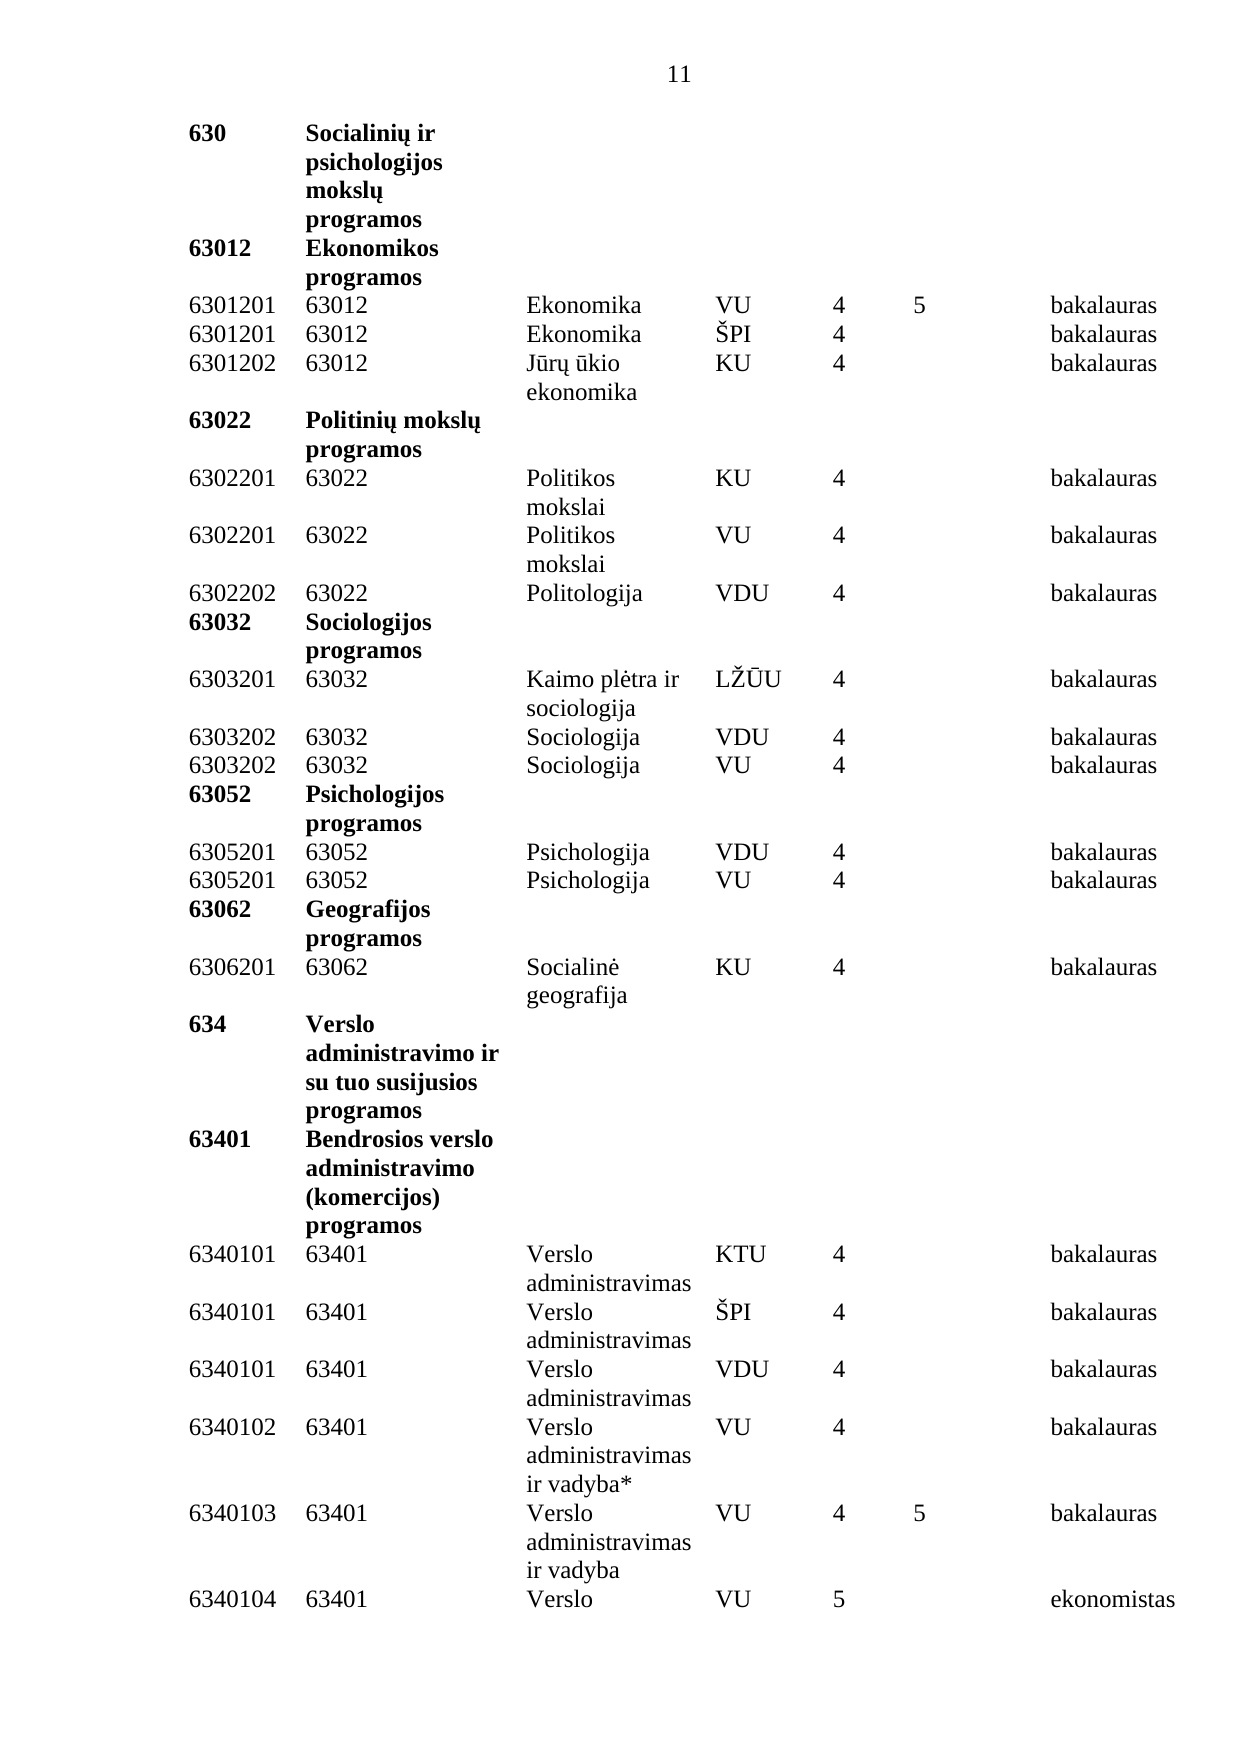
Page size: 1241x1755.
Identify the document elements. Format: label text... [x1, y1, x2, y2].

table_cell 63022 [294, 463, 515, 521]
table_cell [821, 1124, 902, 1239]
table_cell [1202, 894, 1207, 952]
table_cell [902, 1124, 973, 1239]
table_cell 4 [821, 722, 902, 751]
table_cell Sociologijos programos [294, 607, 515, 664]
table_cell [1202, 1297, 1207, 1354]
table_cell 63032 [294, 751, 515, 779]
table_cell [1197, 406, 1202, 463]
table_cell 4 [821, 319, 902, 348]
table_cell Socialinių ir psichologijos mokslų programos [294, 118, 515, 233]
table_cell [902, 463, 973, 521]
table_cell bakalauras [1039, 664, 1197, 722]
table_cell [1197, 348, 1202, 406]
table_cell Verslo administravimas [515, 1239, 704, 1297]
table_cell bakalauras [1039, 837, 1197, 866]
table_cell [515, 607, 704, 664]
table_cell Jūrų ūkio ekonomika [515, 348, 704, 406]
table_cell VU [704, 1584, 821, 1613]
table_cell VU [704, 291, 821, 319]
table_cell Verslo administravimo ir su tuo susijusios programos [294, 1009, 515, 1124]
table_cell [1039, 779, 1197, 837]
table_cell VDU [704, 578, 821, 607]
table_cell 630 [177, 118, 294, 233]
table_cell Kaimo plėtra ir sociologija [515, 664, 704, 722]
table_cell [973, 233, 1039, 291]
table_cell [1197, 463, 1202, 521]
table_cell [973, 751, 1039, 779]
table_cell [973, 607, 1039, 664]
table_cell 6302201 [177, 521, 294, 578]
table_cell [973, 1354, 1039, 1412]
table_cell 63012 [177, 233, 294, 291]
table_cell [973, 1124, 1039, 1239]
table_cell [1197, 952, 1202, 1009]
table_cell Verslo administravimas [515, 1297, 704, 1354]
table_cell [1197, 1124, 1202, 1239]
table_cell 6301201 [177, 291, 294, 319]
table_cell 4 [821, 866, 902, 894]
table_cell [821, 779, 902, 837]
table_cell 4 [821, 952, 902, 1009]
table_cell 6301201 [177, 319, 294, 348]
table_cell ekonomistas [1039, 1584, 1197, 1613]
table_cell [902, 866, 973, 894]
table_cell 4 [821, 1412, 902, 1498]
table_cell Verslo [515, 1584, 704, 1613]
table_cell Psichologijos programos [294, 779, 515, 837]
table_cell [1202, 406, 1207, 463]
table_cell bakalauras [1039, 1354, 1197, 1412]
table_cell [902, 1009, 973, 1124]
table_cell Verslo administravimas ir vadyba* [515, 1412, 704, 1498]
table_cell [1197, 1009, 1202, 1124]
table_cell 4 [821, 664, 902, 722]
table_cell [1197, 233, 1202, 291]
table_cell [1202, 779, 1207, 837]
table_cell Sociologija [515, 751, 704, 779]
table_cell [515, 118, 704, 233]
table_cell [1197, 779, 1202, 837]
table_cell [1197, 894, 1202, 952]
table_cell [1202, 291, 1207, 319]
table_cell 63052 [294, 866, 515, 894]
table_cell [1197, 578, 1202, 607]
table_cell [1202, 319, 1207, 348]
table_cell [704, 607, 821, 664]
table_cell [973, 952, 1039, 1009]
table_cell [902, 894, 973, 952]
table_cell [973, 348, 1039, 406]
table_cell [1202, 1412, 1207, 1498]
table_cell [1202, 607, 1207, 664]
table_cell [1202, 348, 1207, 406]
table_cell [973, 1498, 1039, 1584]
table_cell [515, 779, 704, 837]
table_cell Verslo administravimas [515, 1354, 704, 1412]
table_cell [1197, 1584, 1202, 1613]
table_cell bakalauras [1039, 348, 1197, 406]
table_cell 63012 [294, 348, 515, 406]
table_cell Bendrosios verslo administravimo (komercijos) programos [294, 1124, 515, 1239]
table_cell 4 [821, 1297, 902, 1354]
table_cell [1202, 722, 1207, 751]
table_cell 6340103 [177, 1498, 294, 1584]
table_cell [973, 1412, 1039, 1498]
table_cell [902, 1239, 973, 1297]
table_cell [1197, 751, 1202, 779]
table_cell [1039, 118, 1197, 233]
table_cell [973, 1297, 1039, 1354]
table_cell 5 [902, 1498, 973, 1584]
table_cell [1197, 118, 1202, 233]
table_cell 63401 [294, 1239, 515, 1297]
table_cell bakalauras [1039, 521, 1197, 578]
table_cell Verslo administravimas ir vadyba [515, 1498, 704, 1584]
table_cell [1197, 1354, 1202, 1412]
table_cell 4 [821, 837, 902, 866]
table_cell [1197, 866, 1202, 894]
table_cell [1197, 319, 1202, 348]
table_cell [704, 233, 821, 291]
table_cell [515, 233, 704, 291]
table_cell [1202, 118, 1207, 233]
table_cell Politikos mokslai [515, 521, 704, 578]
table_cell [902, 233, 973, 291]
table_cell 63401 [294, 1498, 515, 1584]
table_cell Politologija [515, 578, 704, 607]
table_cell 6306201 [177, 952, 294, 1009]
table_cell 63401 [177, 1124, 294, 1239]
table_cell [1197, 1412, 1202, 1498]
table_cell Socialinė geografija [515, 952, 704, 1009]
table_cell [902, 319, 973, 348]
table_cell [973, 521, 1039, 578]
table_cell [1202, 1354, 1207, 1412]
table_cell 6303202 [177, 751, 294, 779]
table_cell KU [704, 348, 821, 406]
table_cell VDU [704, 1354, 821, 1412]
table_cell KU [704, 463, 821, 521]
table_cell [902, 406, 973, 463]
table_cell 6305201 [177, 866, 294, 894]
table_cell Sociologija [515, 722, 704, 751]
table_cell [515, 1009, 704, 1124]
table_cell [973, 837, 1039, 866]
table_cell 6340101 [177, 1297, 294, 1354]
table_cell [902, 1297, 973, 1354]
table_cell [973, 291, 1039, 319]
table_cell [902, 837, 973, 866]
table_cell bakalauras [1039, 1239, 1197, 1297]
table_cell [973, 894, 1039, 952]
table_cell 4 [821, 1498, 902, 1584]
table_cell 6303202 [177, 722, 294, 751]
table_cell [902, 118, 973, 233]
table_cell bakalauras [1039, 291, 1197, 319]
table_cell [973, 118, 1039, 233]
table_cell [1202, 1584, 1207, 1613]
table_cell LŽŪU [704, 664, 821, 722]
table_cell [1197, 722, 1202, 751]
table_cell 6305201 [177, 837, 294, 866]
table_cell [1202, 233, 1207, 291]
table_cell [1202, 664, 1207, 722]
table_cell 63062 [177, 894, 294, 952]
table_cell [1197, 664, 1202, 722]
table_cell 63032 [294, 722, 515, 751]
table_cell Politinių mokslų programos [294, 406, 515, 463]
table_cell [1202, 578, 1207, 607]
table_cell [704, 118, 821, 233]
table_cell [1202, 1009, 1207, 1124]
table_cell [1202, 1124, 1207, 1239]
table_cell 63401 [294, 1412, 515, 1498]
table_cell [1197, 837, 1202, 866]
table_cell [1197, 521, 1202, 578]
table_cell 4 [821, 1354, 902, 1412]
table_cell [1202, 952, 1207, 1009]
table_cell [973, 779, 1039, 837]
table_cell Psichologija [515, 837, 704, 866]
table_cell VU [704, 866, 821, 894]
table_cell Ekonomika [515, 291, 704, 319]
table_cell [1039, 1009, 1197, 1124]
table_cell [973, 319, 1039, 348]
table_cell 5 [821, 1584, 902, 1613]
table_cell [1197, 1239, 1202, 1297]
table_cell [973, 722, 1039, 751]
table_cell bakalauras [1039, 1498, 1197, 1584]
table_cell [704, 894, 821, 952]
table_cell Politikos mokslai [515, 463, 704, 521]
table_cell 63062 [294, 952, 515, 1009]
table_cell [821, 1009, 902, 1124]
table_cell [704, 779, 821, 837]
table_cell [821, 406, 902, 463]
table_cell [1039, 607, 1197, 664]
table_cell [1197, 1297, 1202, 1354]
table_cell bakalauras [1039, 1412, 1197, 1498]
table_cell [902, 779, 973, 837]
table_cell 63401 [294, 1584, 515, 1613]
table_cell [1202, 1239, 1207, 1297]
table_cell [515, 894, 704, 952]
table_cell 63052 [177, 779, 294, 837]
table_cell KU [704, 952, 821, 1009]
table_cell 63032 [294, 664, 515, 722]
table_cell [973, 866, 1039, 894]
table_cell 63022 [294, 578, 515, 607]
table_cell [973, 1239, 1039, 1297]
table_cell 6303201 [177, 664, 294, 722]
table_cell [1197, 607, 1202, 664]
table_cell 5 [902, 291, 973, 319]
table_cell bakalauras [1039, 722, 1197, 751]
table_cell [1202, 837, 1207, 866]
table_cell VDU [704, 722, 821, 751]
table_cell [704, 1009, 821, 1124]
table_cell [902, 521, 973, 578]
table_cell [821, 894, 902, 952]
table_cell VU [704, 1498, 821, 1584]
table_cell 63032 [177, 607, 294, 664]
table_cell [973, 664, 1039, 722]
table_cell [902, 1354, 973, 1412]
table_cell [1202, 463, 1207, 521]
table_cell Psichologija [515, 866, 704, 894]
table_cell Ekonomika [515, 319, 704, 348]
table_cell 6302202 [177, 578, 294, 607]
table_cell [1202, 521, 1207, 578]
table_cell 4 [821, 1239, 902, 1297]
table_cell bakalauras [1039, 463, 1197, 521]
table_cell 63401 [294, 1354, 515, 1412]
table_cell [1202, 1498, 1207, 1584]
table_cell 4 [821, 291, 902, 319]
table_cell [902, 952, 973, 1009]
table_cell 4 [821, 578, 902, 607]
table_cell [902, 607, 973, 664]
table_cell [902, 664, 973, 722]
table_cell [821, 607, 902, 664]
table_cell [1039, 1124, 1197, 1239]
table_cell 634 [177, 1009, 294, 1124]
table_cell 6301202 [177, 348, 294, 406]
table_cell ŠPI [704, 1297, 821, 1354]
table_cell [1197, 291, 1202, 319]
table_cell [704, 1124, 821, 1239]
table_cell [1039, 233, 1197, 291]
table_cell [515, 406, 704, 463]
table_cell [821, 118, 902, 233]
table_cell VDU [704, 837, 821, 866]
table_cell 63022 [294, 521, 515, 578]
table_cell 6302201 [177, 463, 294, 521]
table_cell 4 [821, 521, 902, 578]
table_cell 63022 [177, 406, 294, 463]
table_cell [821, 233, 902, 291]
table_cell bakalauras [1039, 751, 1197, 779]
table_cell bakalauras [1039, 319, 1197, 348]
table_cell [902, 751, 973, 779]
table_cell 63012 [294, 291, 515, 319]
table_cell [902, 1412, 973, 1498]
table_cell 63401 [294, 1297, 515, 1354]
table_cell [902, 722, 973, 751]
table_cell 6340101 [177, 1239, 294, 1297]
table_cell ŠPI [704, 319, 821, 348]
table_cell [973, 463, 1039, 521]
table_cell [1039, 894, 1197, 952]
table_cell bakalauras [1039, 578, 1197, 607]
table_cell [902, 578, 973, 607]
table_cell Geografijos programos [294, 894, 515, 952]
table_cell 6340101 [177, 1354, 294, 1412]
table_cell [704, 406, 821, 463]
table_cell [973, 406, 1039, 463]
table_cell [973, 1584, 1039, 1613]
table_cell 6340104 [177, 1584, 294, 1613]
table_cell [973, 1009, 1039, 1124]
table_cell VU [704, 751, 821, 779]
table_cell 4 [821, 463, 902, 521]
table_cell Ekonomikos programos [294, 233, 515, 291]
table_cell [902, 348, 973, 406]
table_cell [973, 578, 1039, 607]
table_cell KTU [704, 1239, 821, 1297]
table_cell bakalauras [1039, 1297, 1197, 1354]
table_cell 6340102 [177, 1412, 294, 1498]
table_cell bakalauras [1039, 952, 1197, 1009]
table_cell 4 [821, 751, 902, 779]
table_cell [1202, 751, 1207, 779]
table_cell 4 [821, 348, 902, 406]
table_cell bakalauras [1039, 866, 1197, 894]
table_cell [515, 1124, 704, 1239]
table_cell [1039, 406, 1197, 463]
table_cell [1197, 1498, 1202, 1584]
table_cell [902, 1584, 973, 1613]
table_cell VU [704, 521, 821, 578]
table_cell 63012 [294, 319, 515, 348]
table_cell [1202, 866, 1207, 894]
table_cell VU [704, 1412, 821, 1498]
table_cell 63052 [294, 837, 515, 866]
